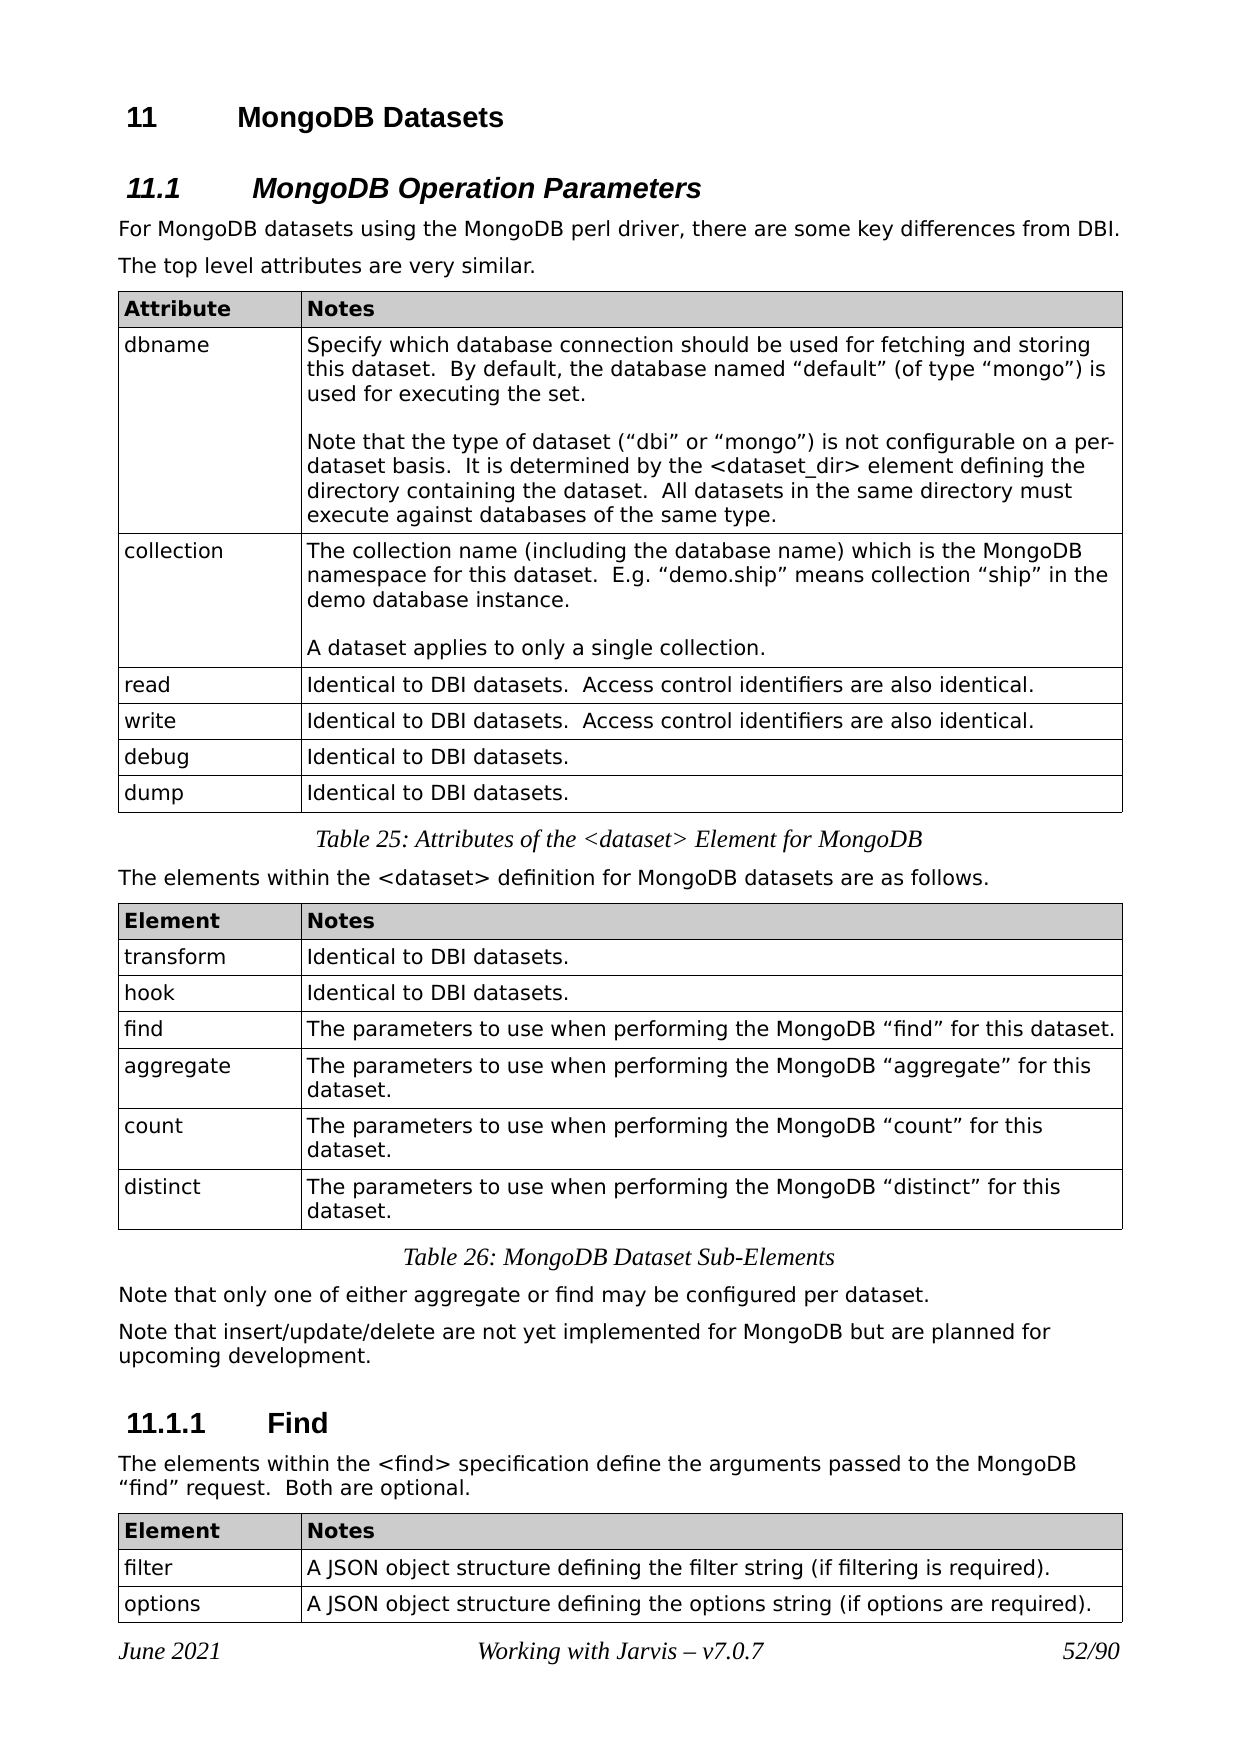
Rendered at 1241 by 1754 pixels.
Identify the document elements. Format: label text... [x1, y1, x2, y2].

table_cell Identical to DBI datasets. [302, 940, 1122, 975]
table_cell Identical to DBI datasets. [302, 776, 1122, 811]
table_cell read [119, 668, 301, 703]
table_cell Specify which database connection should be used for fetching and storing this dataset. By default, the database named “default” (of type “mongo”) is used for executing the set. Note that the type of dataset (“dbi” or “mongo”) is not configurable on a per-dataset basis. It is determined by the <dataset_dir> element defining the directory containing the dataset. All datasets in the same directory must execute against databases of the same type. [302, 328, 1122, 533]
table_cell hook [119, 976, 301, 1011]
text For MongoDB datasets using the MongoDB perl driver, there are some key differences from DBI. [118, 217, 1122, 241]
subtitle MongoDB Operation Parameters [118, 171, 1122, 204]
table_header Notes [302, 1514, 1122, 1549]
table_cell Identical to DBI datasets. [302, 740, 1122, 775]
subtitle MongoDB Datasets [118, 100, 1122, 133]
text The elements within the <dataset> definition for MongoDB datasets are as follows. [118, 866, 1122, 890]
table_cell The parameters to use when performing the MongoDB “count” for this dataset. [302, 1109, 1122, 1168]
table_cell Identical to DBI datasets. Access control identifiers are also identical. [302, 704, 1122, 739]
table_cell The parameters to use when performing the MongoDB “distinct” for this dataset. [302, 1170, 1122, 1229]
table_header Notes [302, 904, 1122, 939]
table_cell The parameters to use when performing the MongoDB “find” for this dataset. [302, 1012, 1122, 1047]
table_cell dump [119, 776, 301, 811]
table_cell Identical to DBI datasets. [302, 976, 1122, 1011]
text Table 25: Attributes of the <dataset> Element for MongoDB [118, 824, 1122, 853]
table_header Element [119, 1514, 301, 1549]
table_cell aggregate [119, 1049, 301, 1108]
table_cell A JSON object structure defining the options string (if options are required). [302, 1587, 1122, 1622]
text Table 26: MongoDB Dataset Sub-Elements [118, 1242, 1122, 1271]
text The elements within the <find> specification define the arguments passed to the MongoDB “find” request. Both are optional. [118, 1452, 1122, 1501]
text Note that insert/update/delete are not yet implemented for MongoDB but are planned for upcoming development. [118, 1320, 1122, 1368]
table_cell write [119, 704, 301, 739]
table_cell filter [119, 1550, 301, 1586]
subtitle Find [118, 1406, 1122, 1439]
table_cell count [119, 1109, 301, 1168]
table_header Notes [302, 292, 1122, 327]
table_cell The collection name (including the database name) which is the MongoDB namespace for this dataset. E.g. “demo.ship” means collection “ship” in the demo database instance. A dataset applies to only a single collection. [302, 534, 1122, 666]
table_cell distinct [119, 1170, 301, 1229]
table_cell dbname [119, 328, 301, 533]
table_cell find [119, 1012, 301, 1047]
table_cell transform [119, 940, 301, 975]
table_cell options [119, 1587, 301, 1622]
table_header Attribute [119, 292, 301, 327]
table_cell debug [119, 740, 301, 775]
table_header Element [119, 904, 301, 939]
table_cell The parameters to use when performing the MongoDB “aggregate” for this dataset. [302, 1049, 1122, 1108]
text Note that only one of either aggregate or find may be configured per dataset. [118, 1283, 1122, 1307]
table_cell collection [119, 534, 301, 666]
table_cell A JSON object structure defining the filter string (if filtering is required). [302, 1550, 1122, 1586]
table_cell Identical to DBI datasets. Access control identifiers are also identical. [302, 668, 1122, 703]
text The top level attributes are very similar. [118, 254, 1122, 278]
